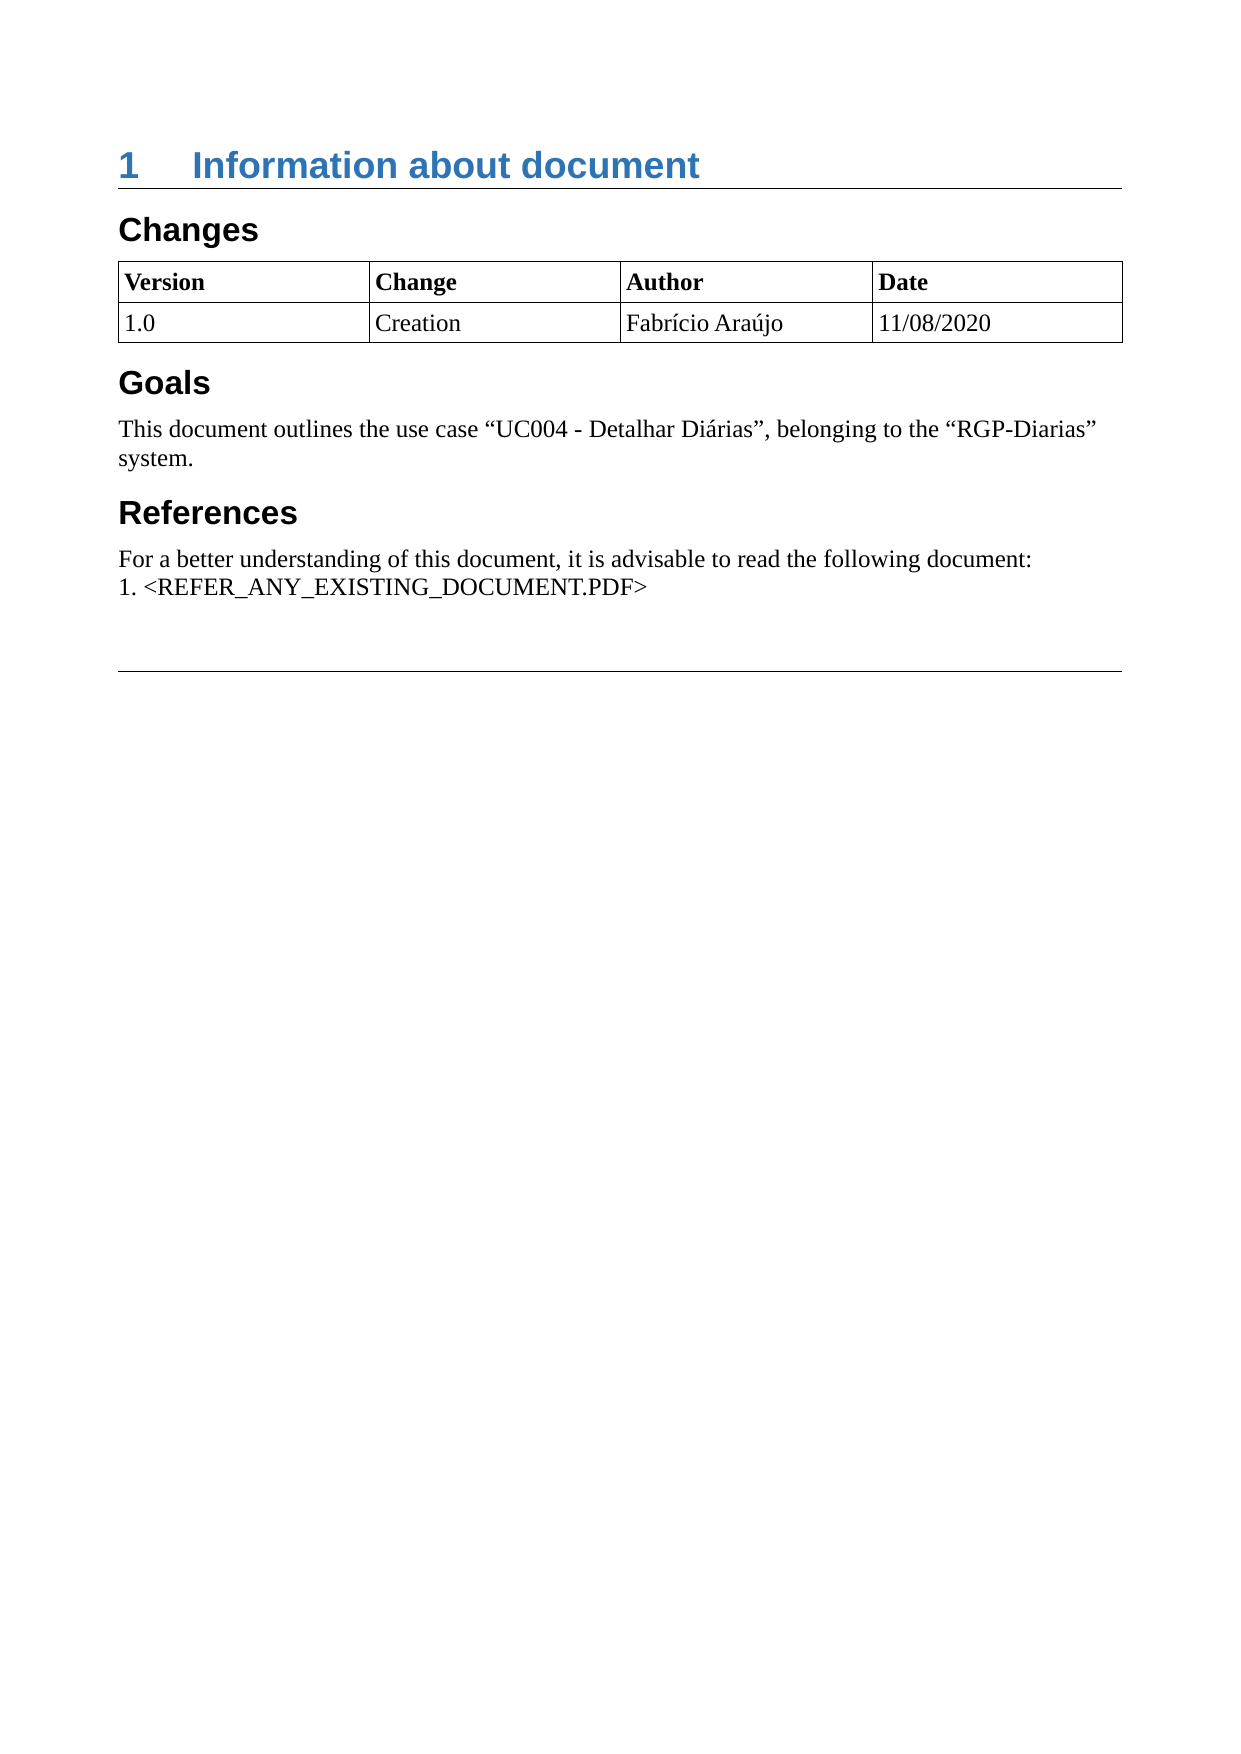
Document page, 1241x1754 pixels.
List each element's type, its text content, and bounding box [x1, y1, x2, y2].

table_cell 11/08/2020 [873, 303, 1122, 342]
table_header Change [370, 262, 620, 301]
table_header Version [119, 262, 369, 301]
text This document outlines the use case “UC004 - Detalhar Diárias”, belonging to the “RGP-Diarias” system. [118, 414, 1122, 472]
subtitle Information about document [118, 143, 1122, 188]
table_header Date [873, 262, 1122, 301]
table_cell Creation [370, 303, 620, 342]
table_cell 1.0 [119, 303, 369, 342]
text For a better understanding of this document, it is advisable to read the following document: [118, 544, 1122, 572]
table_header Author [621, 262, 872, 301]
table_cell Fabrício Araújo [621, 303, 872, 342]
subtitle Goals [118, 363, 1122, 402]
text 1. <REFER_ANY_EXISTING_DOCUMENT.PDF> [118, 572, 1122, 601]
subtitle References [118, 493, 1122, 531]
subtitle Changes [118, 210, 1122, 248]
